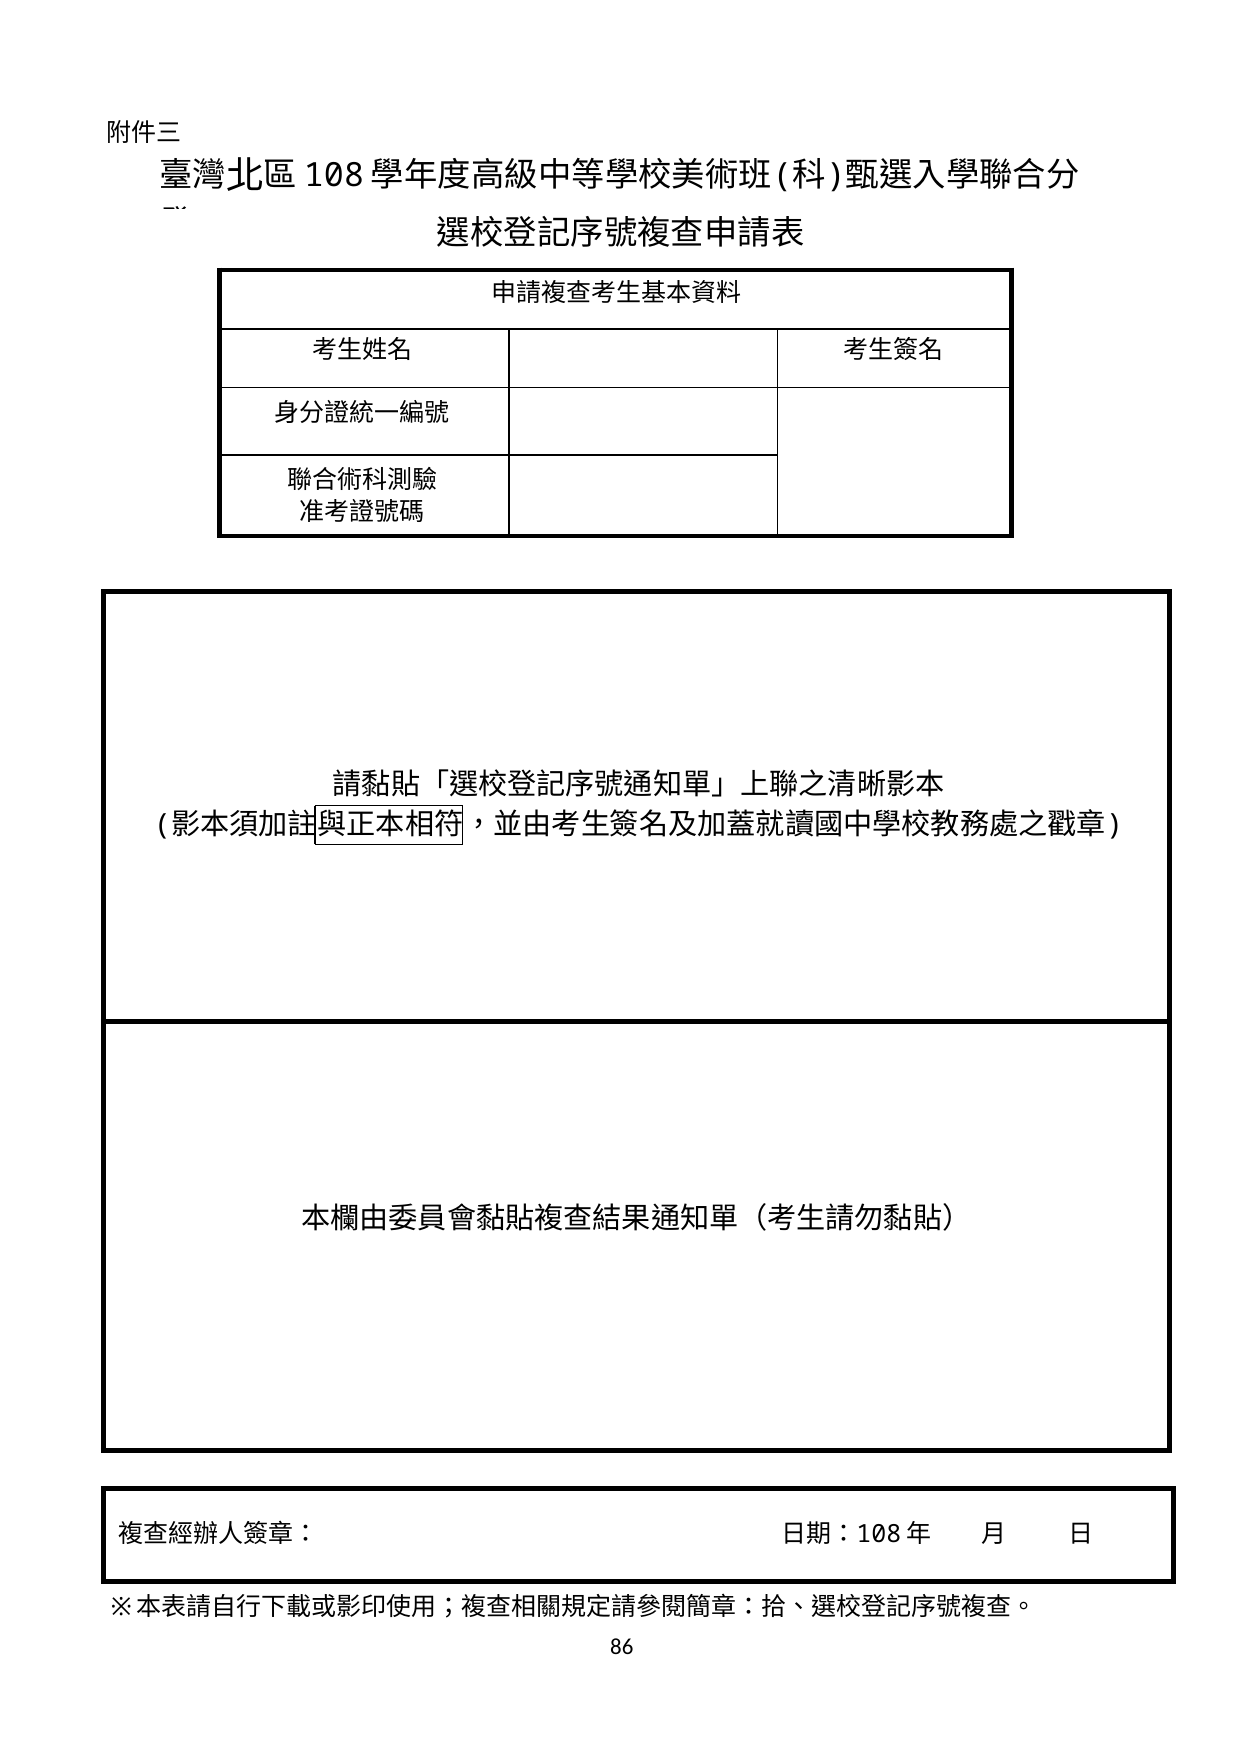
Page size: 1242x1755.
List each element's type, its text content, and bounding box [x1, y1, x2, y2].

table_cell [510, 330, 777, 387]
text 請黏貼「選校登記序號通知單」上聯之清晰影本 [326, 765, 951, 800]
text 選校登記序號複查申請表 [437, 206, 1133, 250]
text ※本表請自行下載或影印使用；複查相關規定請參閱簡章：拾、選校登記序號複查。 [106, 1589, 1133, 1620]
table_cell 身分證統一編號 [222, 388, 508, 454]
text 本欄由委員會黏貼複查結果通知單（考生請勿黏貼） [301, 1198, 1133, 1234]
table_header 申請複查考生基本資料 [222, 272, 1009, 328]
table_cell [510, 456, 777, 534]
table_cell [778, 388, 1009, 534]
text (影本須加註與正本相符，並由考生簽名及加蓋就讀國中學校教務處之戳章) [150, 800, 1127, 840]
table_cell 聯合術科測驗 准考證號碼 [222, 456, 508, 534]
text 複查經辦人簽章： 日期：108年 月 日 [119, 1516, 1133, 1547]
table_cell 考生姓名 [222, 330, 508, 387]
table_cell [510, 388, 777, 454]
table_cell 考生簽名 [778, 330, 1009, 387]
